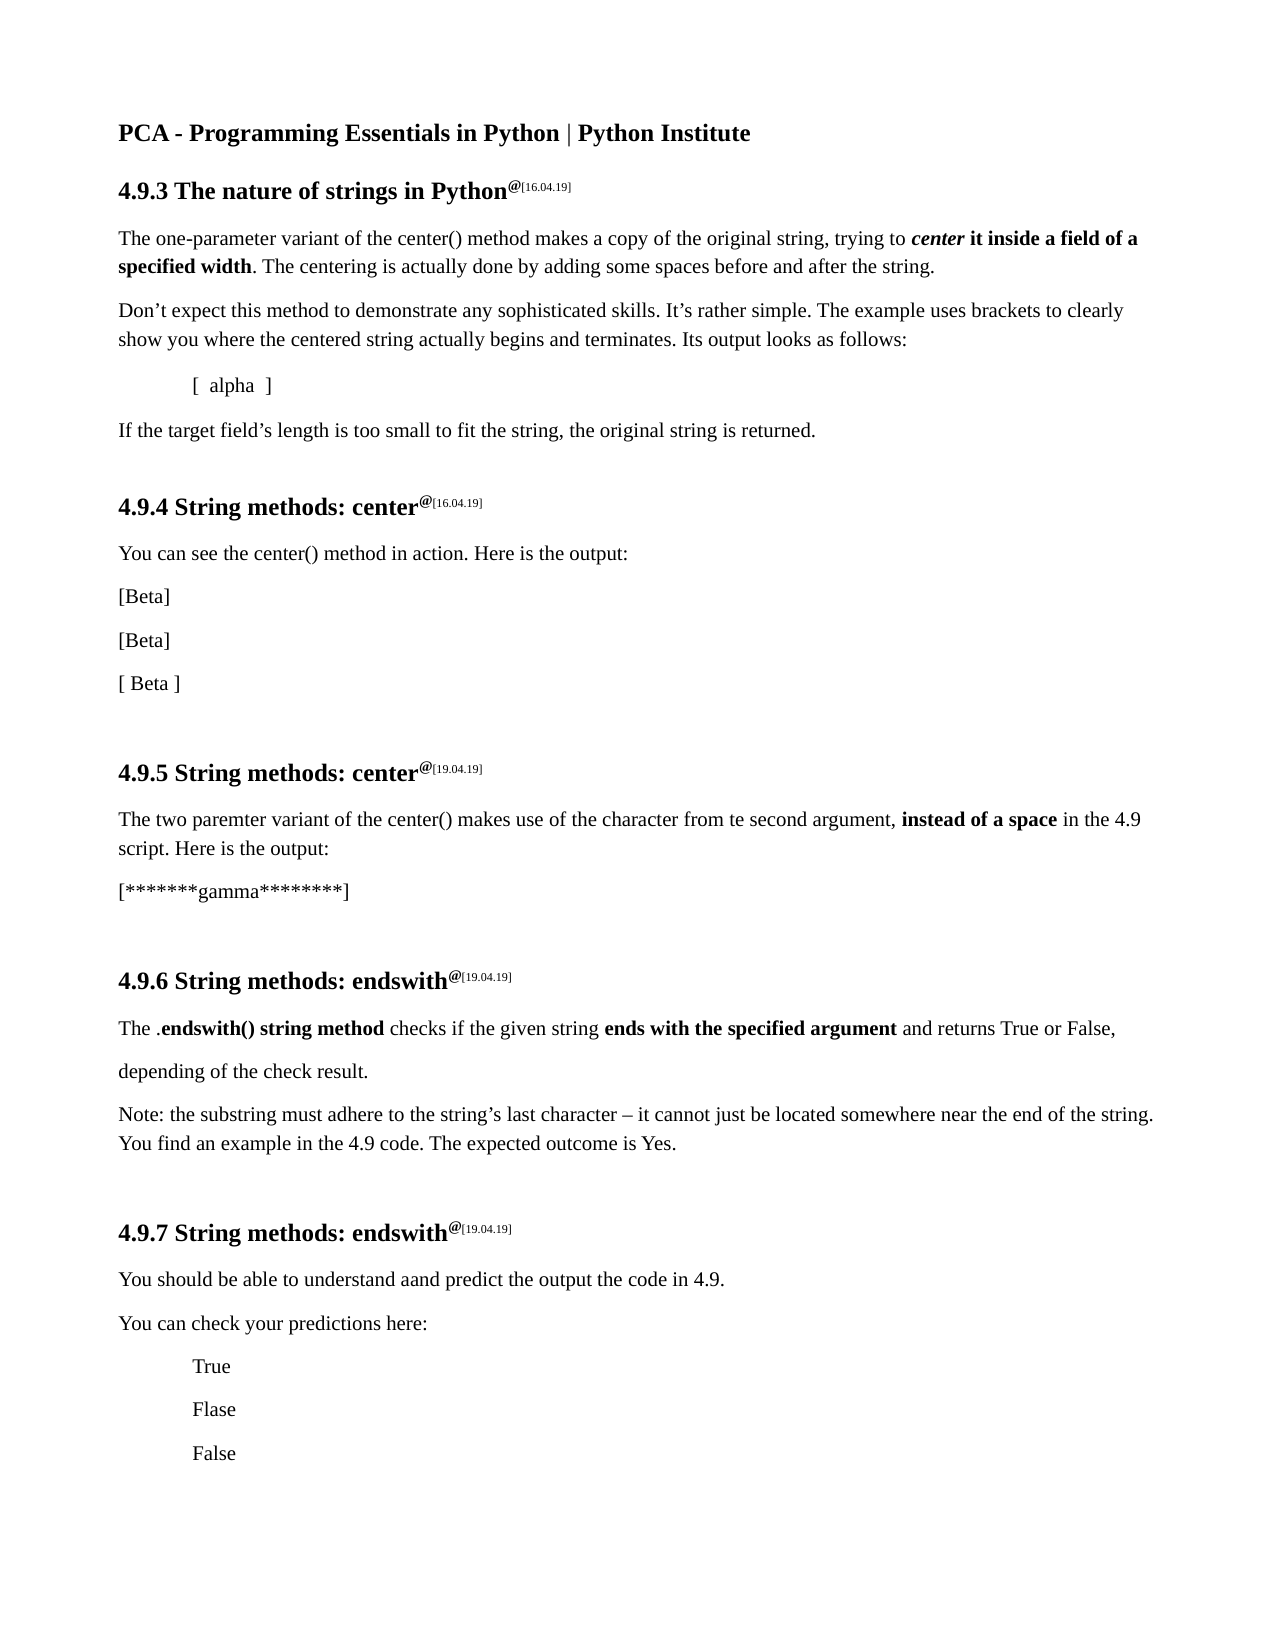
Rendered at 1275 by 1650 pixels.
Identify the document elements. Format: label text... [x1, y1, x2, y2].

text Flase [118, 1397, 1157, 1421]
text Don’t expect this method to demonstrate any sophisticated skills. It’s rather simple. The example uses brackets to clearly show you where the centered string actually begins and terminates. Its output looks as follows: [118, 298, 1157, 351]
text Note: the substring must adhere to the string’s last character – it cannot just be located somewhere near the end of the string. You find an example in the 4.9 code. The expected outcome is Yes. [118, 1102, 1157, 1155]
text [Beta] [118, 628, 1157, 652]
text The one-parameter variant of the center() method makes a copy of the original string, trying to center it inside a field of a specified width. The centering is actually done by adding some spaces before and after the string. [118, 225, 1157, 278]
text 4.9.7 String methods: endswith@[19.04.19] [118, 1218, 1157, 1247]
text True [118, 1354, 1157, 1378]
text The two paremter variant of the center() makes use of the character from te second argument, instead of a space in the 4.9 script. Here is the output: [118, 807, 1157, 860]
text False [118, 1441, 1157, 1465]
text [Beta] [118, 584, 1157, 608]
text 4.9.6 String methods: endswith@[19.04.19] [118, 966, 1157, 995]
text You can see the center() method in action. Here is the output: [118, 541, 1157, 565]
text 4.9.5 String methods: center@[19.04.19] [118, 758, 1157, 787]
text [ Beta ] [118, 671, 1157, 695]
text If the target field’s length is too small to fit the string, the original string is returned. [118, 418, 1157, 442]
text 4.9.4 String methods: center@[16.04.19] [118, 462, 1157, 521]
text The .endswith() string method checks if the given string ends with the specified argument and returns True or False, [118, 1015, 1157, 1039]
text [*******gamma********] [118, 879, 1157, 903]
text 4.9.3 The nature of strings in Python@[16.04.19] [118, 176, 1157, 205]
text You should be able to understand aand predict the output the code in 4.9. [118, 1267, 1157, 1291]
text depending of the check result. [118, 1059, 1157, 1083]
text You can check your predictions here: [118, 1311, 1157, 1334]
text [ alpha ] [118, 373, 1157, 397]
